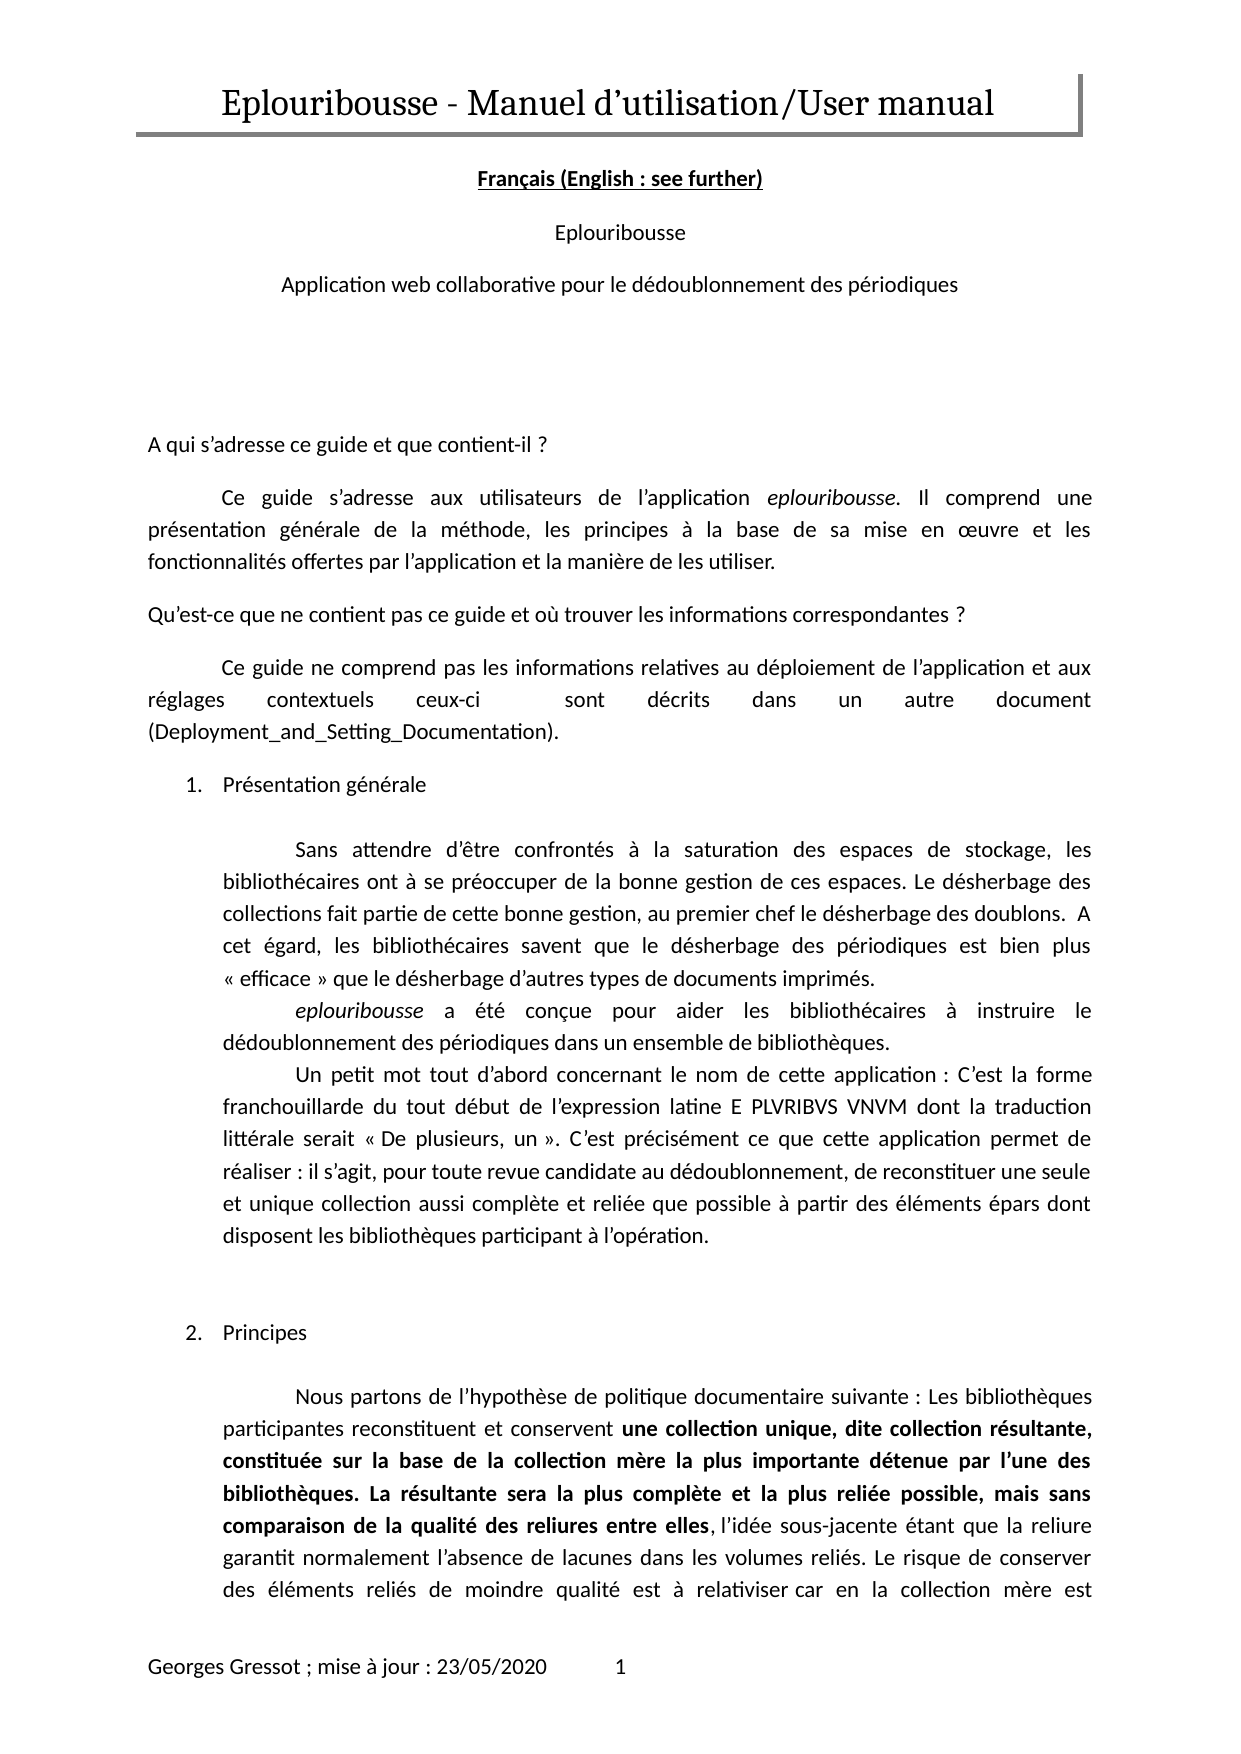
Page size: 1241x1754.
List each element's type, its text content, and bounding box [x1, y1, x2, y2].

text Application web collaborative pour le dédoublonnement des périodiques [148, 271, 1093, 299]
list Sans attendre d’être confrontés à la saturation des espaces de stockage, les bibliothécaires ont à se préoccuper de la bonne gestion de ces espaces. Le désherbage des collections fait partie de cette bonne gestion, au premier chef le désherbage des doublons. A cet égard, les bibliothécaires savent que le désherbage des périodiques est bien plus « efficace » que le désherbage d’autres types de documents imprimés. [223, 835, 1093, 992]
list Présentation générale [185, 771, 1093, 798]
text Ce guide ne comprend pas les informations relatives au déploiement de l’application et aux réglages contextuels ceux-ci sont décrits dans un autre document (Deployment_and_Setting_Documentation). [148, 653, 1093, 746]
text Français (English : see further) [148, 164, 1093, 193]
list Nous partons de l’hypothèse de politique documentaire suivante : Les bibliothèques participantes reconstituent et conservent une collection unique, dite collection résultante, constituée sur la base de la collection mère la plus importante détenue par l’une des bibliothèques. La résultante sera la plus complète et la plus reliée possible, mais sans comparaison de la qualité des reliures entre elles, l’idée sous-jacente étant que la reliure garantit normalement l’absence de lacunes dans les volumes reliés. Le risque de conserver des éléments reliés de moindre qualité est à relativiser car en la collection mère est [223, 1382, 1093, 1603]
text Eplouribousse [148, 218, 1093, 246]
text Ce guide s’adresse aux utilisateurs de l’application eplouribousse. Il comprend une présentation générale de la méthode, les principes à la base de sa mise en œuvre et les fonctionnalités offertes par l’application et la manière de les utiliser. [148, 483, 1093, 575]
text Qu’est-ce que ne contient pas ce guide et où trouver les informations correspondantes ? [148, 600, 1093, 628]
text A qui s’adresse ce guide et que contient-il ? [148, 430, 1093, 458]
list eplouribousse a été conçue pour aider les bibliothécaires à instruire le dédoublonnement des périodiques dans un ensemble de bibliothèques. [223, 996, 1093, 1056]
list Un petit mot tout d’abord concernant le nom de cette application : C’est la forme franchouillarde du tout début de l’expression latine E PLVRIBVS VNVM dont la traduction littérale serait « De plusieurs, un ». C’est précisément ce que cette application permet de réaliser : il s’agit, pour toute revue candidate au dédoublonnement, de reconstituer une seule et unique collection aussi complète et reliée que possible à partir des éléments épars dont disposent les bibliothèques participant à l’opération. [223, 1060, 1093, 1249]
list Principes [185, 1318, 1093, 1346]
